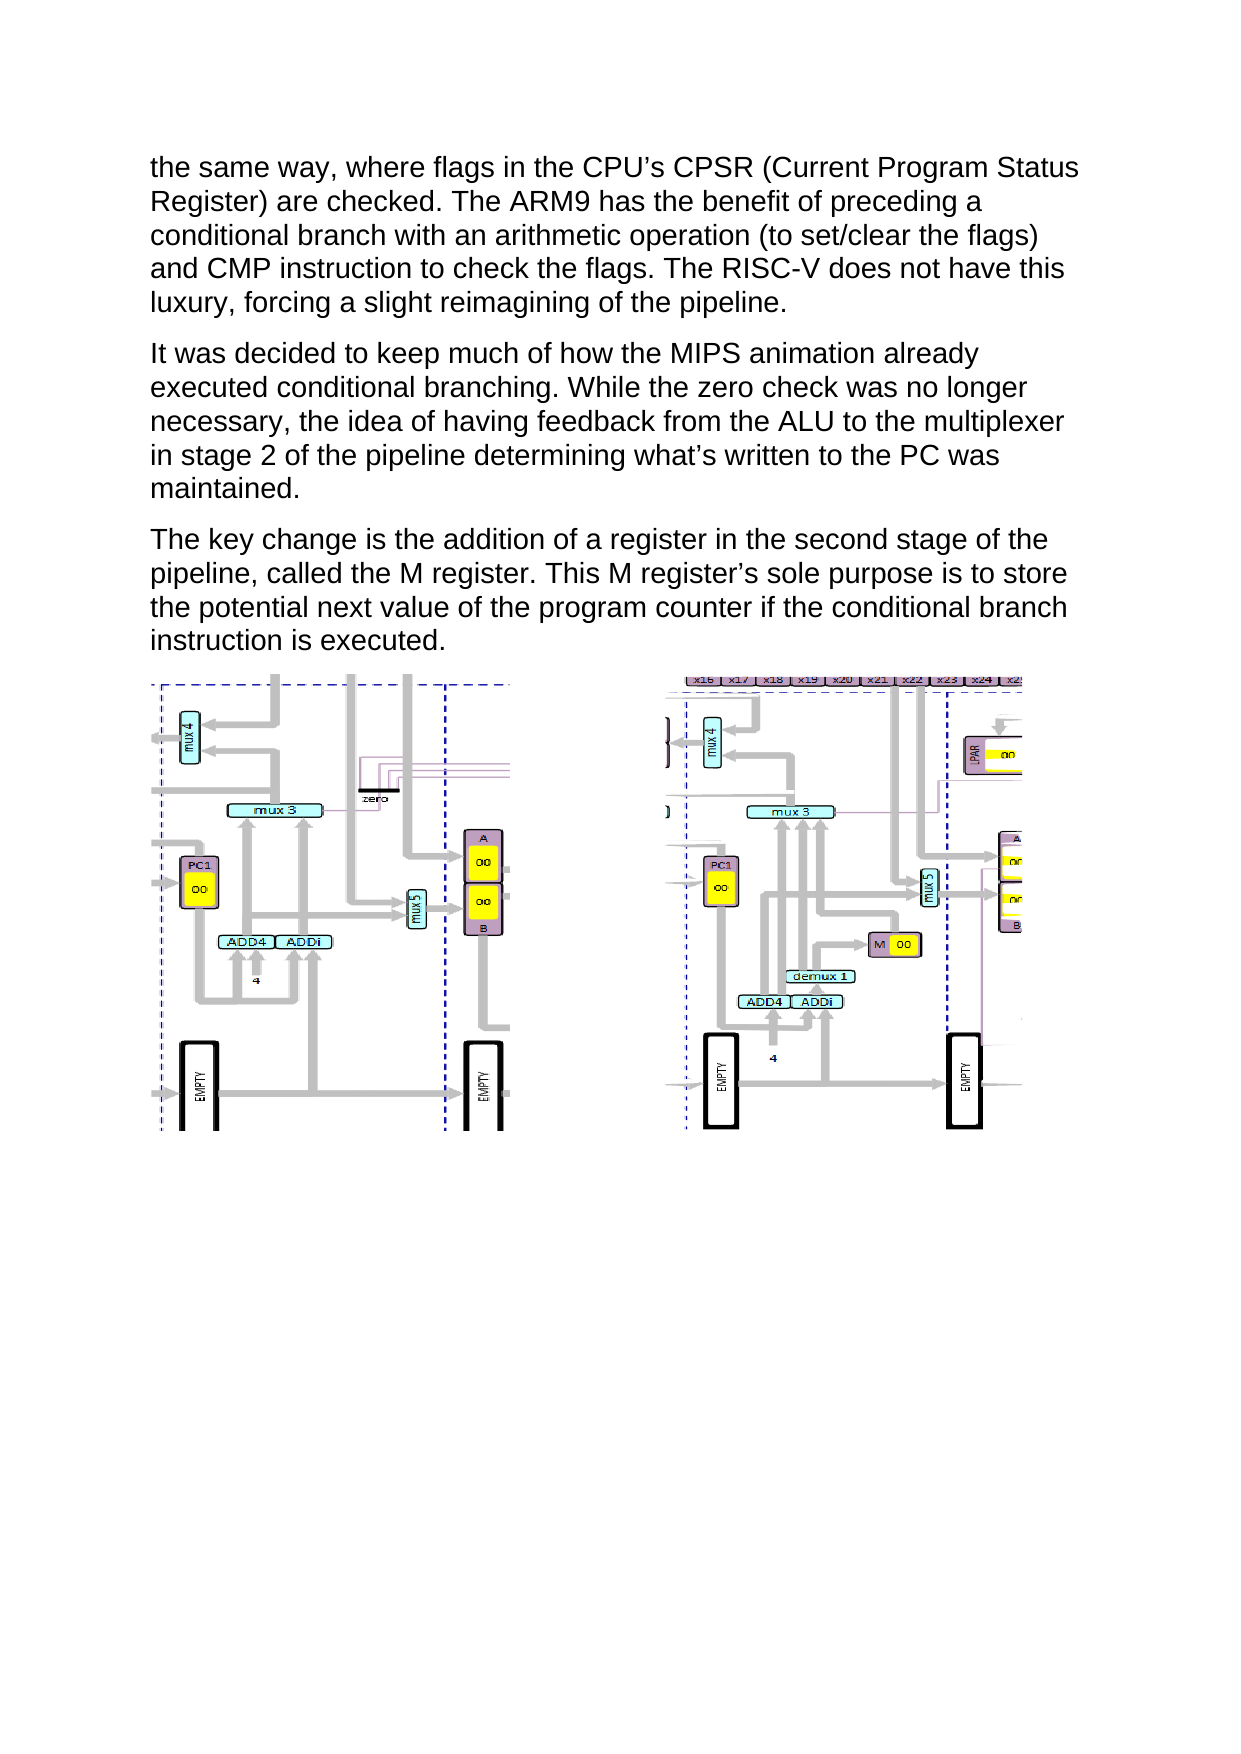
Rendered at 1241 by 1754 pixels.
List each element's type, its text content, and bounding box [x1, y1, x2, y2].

text The key change is the addition of a register in the second stage of the pipeline, called the M register. This M register’s sole purpose is to store the potential next value of the program counter if the conditional branch instruction is executed. [150, 522, 1090, 657]
text the same way, where flags in the CPU’s CPSR (Current Program Status Register) are checked. The ARM9 has the benefit of preceding a conditional branch with an arithmetic operation (to set/clear the flags) and CMP instruction to check the flags. The RISC-V does not have this luxury, forcing a slight reimagining of the pipeline. [150, 150, 1090, 319]
text It was decided to keep much of how the MIPS animation already executed conditional branching. While the zero check was no longer necessary, the idea of having feedback from the ALU to the multiplexer in stage 2 of the pipeline determining what’s written to the PC was maintained. [150, 336, 1090, 505]
